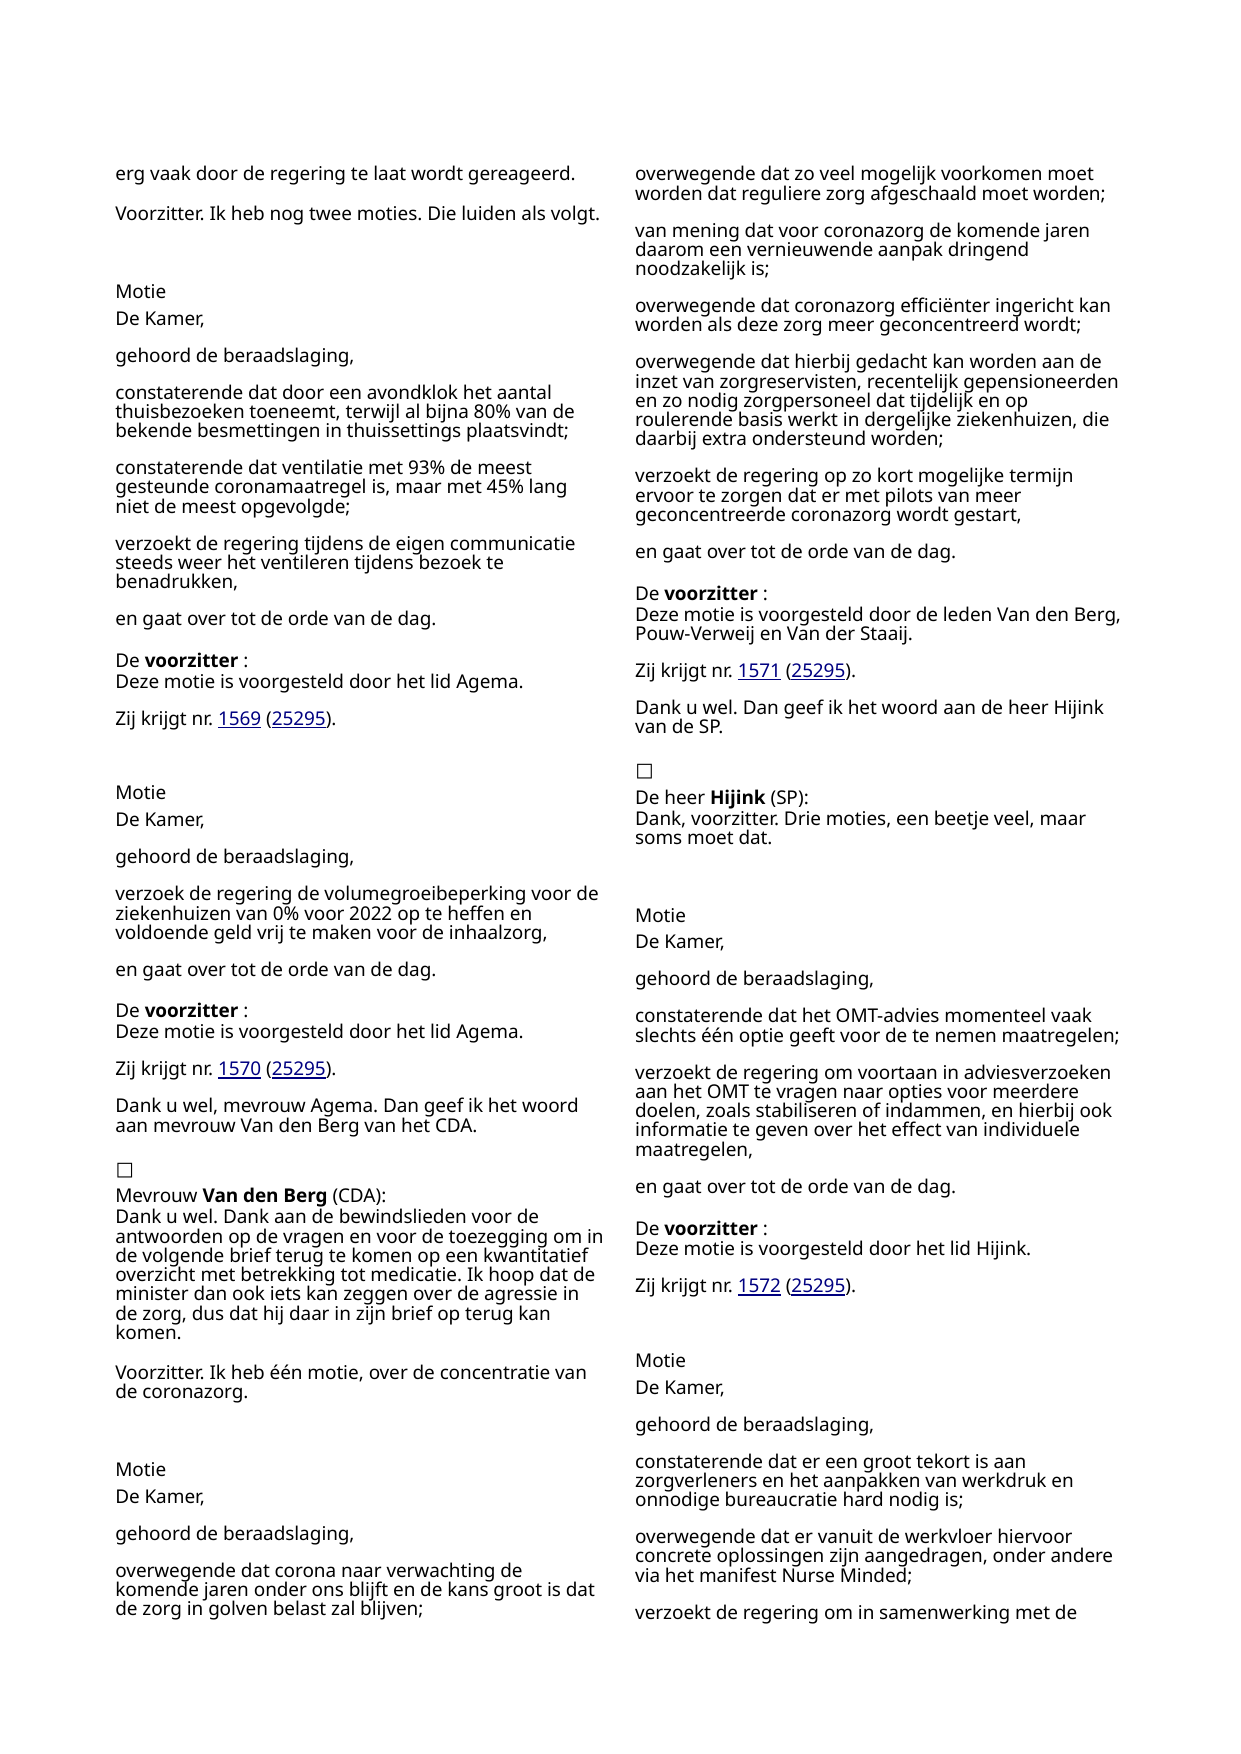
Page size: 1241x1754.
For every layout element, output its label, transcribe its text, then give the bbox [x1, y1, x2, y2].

text ⬜ [115, 1157, 605, 1183]
text De Kamer, [635, 933, 1125, 953]
text van mening dat voor coronazorg de komende jaren daarom een vernieuwende aanpak dringend noodzakelijk is; [635, 222, 1125, 279]
text Zij krijgt nr. 1570 (25295). [115, 1060, 605, 1080]
text De Kamer, [115, 310, 605, 329]
text De voorzitter : [635, 580, 1125, 606]
text verzoekt de regering om in samenwerking met de [635, 1604, 1125, 1623]
text en gaat over tot de orde van de dag. [115, 961, 605, 980]
text Zij krijgt nr. 1569 (25295). [115, 710, 605, 729]
text De voorzitter : [115, 647, 605, 673]
text overwegende dat er vanuit de werkvloer hiervoor concrete oplossingen zijn aangedragen, onder andere via het manifest Nurse Minded; [635, 1528, 1125, 1586]
text erg vaak door de regering te laat wordt gereageerd. [115, 165, 605, 184]
text Motie [635, 1347, 1125, 1373]
text Motie [635, 902, 1125, 927]
text Zij krijgt nr. 1572 (25295). [635, 1277, 1125, 1297]
text overwegende dat coronazorg efficiënter ingericht kan worden als deze zorg meer geconcentreerd wordt; [635, 297, 1125, 336]
text Deze motie is voorgesteld door het lid Hijink. [635, 1240, 1125, 1260]
text en gaat over tot de orde van de dag. [635, 543, 1125, 562]
text constaterende dat door een avondklok het aantal thuisbezoeken toeneemt, terwijl al bijna 80% van de bekende besmettingen in thuissettings plaatsvindt; [115, 384, 605, 441]
text Dank u wel. Dan geef ik het woord aan de heer Hijink van de SP. [635, 699, 1125, 737]
text en gaat over tot de orde van de dag. [115, 610, 605, 629]
text ⬜ [635, 758, 1125, 784]
text Deze motie is voorgesteld door de leden Van den Berg, Pouw-Verweij en Van der Staaij. [635, 606, 1125, 644]
text De heer Hijink (SP): [635, 784, 1125, 810]
text Dank u wel. Dank aan de bewindslieden voor de antwoorden op de vragen en voor de toezegging om in de volgende brief terug te komen op een kwantitatief overzicht met betrekking tot medicatie. Ik hoop dat de minister dan ook iets kan zeggen over de agressie in de zorg, dus dat hij daar in zijn brief op terug kan komen. [115, 1208, 605, 1343]
text gehoord de beraadslaging, [635, 970, 1125, 990]
text overwegende dat corona naar verwachting de komende jaren onder ons blijft en de kans groot is dat de zorg in golven belast zal blijven; [115, 1562, 605, 1619]
text verzoekt de regering om voortaan in adviesverzoeken aan het OMT te vragen naar opties voor meerdere doelen, zoals stabiliseren of indammen, en hierbij ook informatie te geven over het effect van individuele maatregelen, [635, 1064, 1125, 1160]
text De voorzitter : [635, 1215, 1125, 1240]
text overwegende dat zo veel mogelijk voorkomen moet worden dat reguliere zorg afgeschaald moet worden; [635, 165, 1125, 204]
text Deze motie is voorgesteld door het lid Agema. [115, 1023, 605, 1043]
text De voorzitter : [115, 998, 605, 1023]
text constaterende dat het OMT-advies momenteel vaak slechts één optie geeft voor de te nemen maatregelen; [635, 1007, 1125, 1046]
text Zij krijgt nr. 1571 (25295). [635, 662, 1125, 681]
text gehoord de beraadslaging, [115, 1524, 605, 1544]
text overwegende dat hierbij gedacht kan worden aan de inzet van zorgreservisten, recentelijk gepensioneerden en zo nodig zorgpersoneel dat tijdelijk en op roulerende basis werkt in dergelijke ziekenhuizen, die daarbij extra ondersteund worden; [635, 353, 1125, 450]
text Dank u wel, mevrouw Agema. Dan geef ik het woord aan mevrouw Van den Berg van het CDA. [115, 1097, 605, 1136]
text gehoord de beraadslaging, [635, 1416, 1125, 1435]
text constaterende dat ventilatie met 93% de meest gesteunde coronamaatregel is, maar met 45% lang niet de meest opgevolgde; [115, 459, 605, 517]
text verzoek de regering de volumegroeibeperking voor de ziekenhuizen van 0% voor 2022 op te heffen en voldoende geld vrij te maken voor de inhaalzorg, [115, 885, 605, 943]
text Deze motie is voorgesteld door het lid Agema. [115, 673, 605, 692]
text gehoord de beraadslaging, [115, 848, 605, 867]
text constaterende dat er een groot tekort is aan zorgverleners en het aanpakken van werkdruk en onnodige bureaucratie hard nodig is; [635, 1453, 1125, 1511]
text De Kamer, [635, 1379, 1125, 1398]
text Motie [115, 1456, 605, 1482]
text Motie [115, 278, 605, 304]
text verzoekt de regering tijdens de eigen communicatie steeds weer het ventileren tijdens bezoek te benadrukken, [115, 535, 605, 592]
text De Kamer, [115, 811, 605, 831]
text en gaat over tot de orde van de dag. [635, 1178, 1125, 1197]
text Mevrouw Van den Berg (CDA): [115, 1183, 605, 1208]
text Voorzitter. Ik heb één motie, over de concentratie van de coronazorg. [115, 1364, 605, 1402]
text Motie [115, 779, 605, 805]
text De Kamer, [115, 1488, 605, 1507]
text verzoekt de regering op zo kort mogelijke termijn ervoor te zorgen dat er met pilots van meer geconcentreerde coronazorg wordt gestart, [635, 467, 1125, 525]
text Dank, voorzitter. Drie moties, een beetje veel, maar soms moet dat. [635, 810, 1125, 848]
text gehoord de beraadslaging, [115, 347, 605, 366]
text Voorzitter. Ik heb nog twee moties. Die luiden als volgt. [115, 205, 605, 224]
